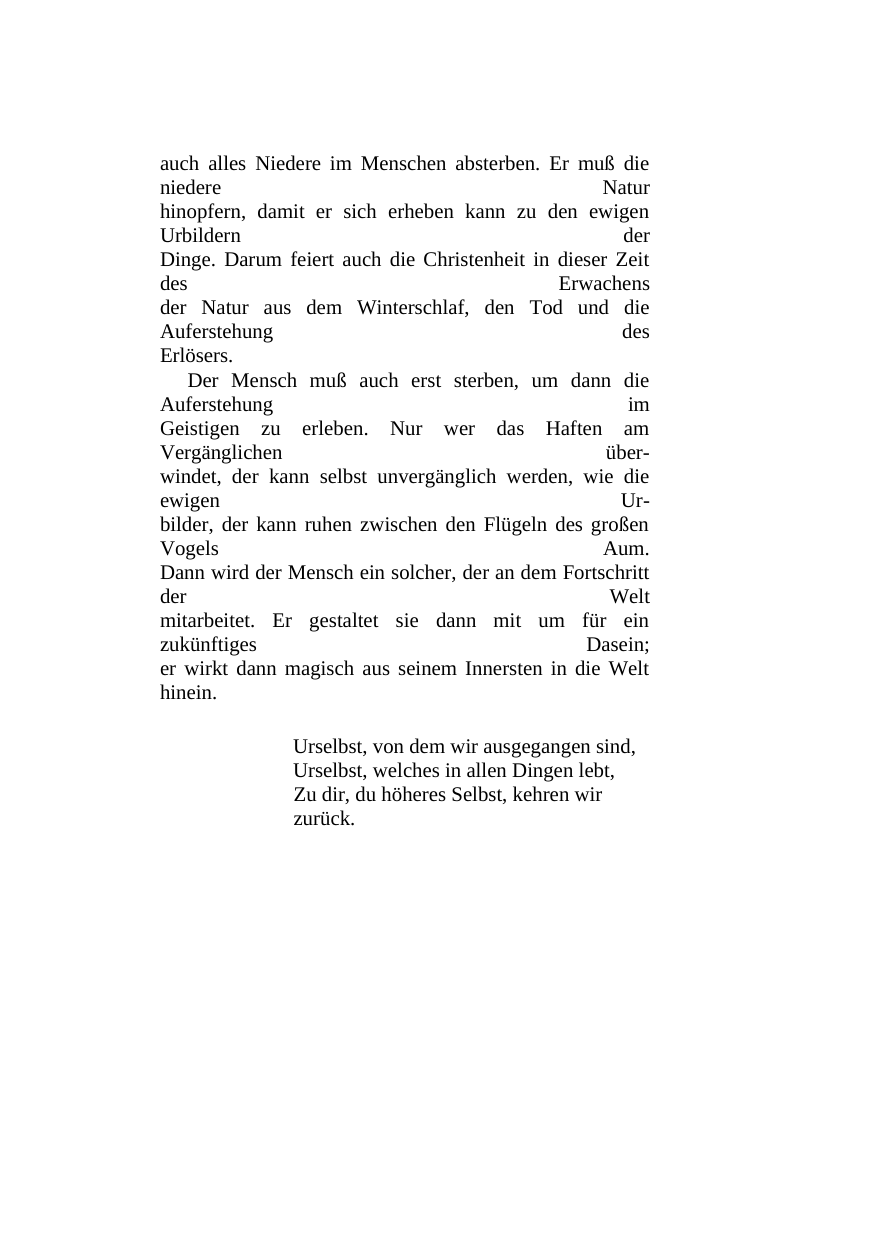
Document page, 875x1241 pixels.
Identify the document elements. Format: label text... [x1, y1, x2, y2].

text Urselbst, welches in allen Dingen lebt, [293, 758, 650, 782]
text Urselbst, von dem wir ausgegangen sind, [293, 733, 650, 758]
text Der Mensch muß auch erst sterben, um dann die Auferstehung im Geistigen zu erleben. Nur wer das Haften am Vergänglichen über- windet, der kann selbst unvergänglich werden, wie die ewigen Ur- bilder, der kann ruhen zwischen den Flügeln des großen Vogels Aum. Dann wird der Mensch ein solcher, der an dem Fortschritt der Welt mitarbeitet. Er gestaltet sie dann mit um für ein zukünftiges Dasein; er wirkt dann magisch aus seinem Innersten in die Welt hinein. [160, 367, 650, 704]
text Zu dir, du höheres Selbst, kehren wir zurück. [293, 782, 650, 830]
text auch alles Niedere im Menschen absterben. Er muß die niedere Natur hinopfern, damit er sich erheben kann zu den ewigen Urbildern der Dinge. Darum feiert auch die Christenheit in dieser Zeit des Erwachens der Natur aus dem Winterschlaf, den Tod und die Auferstehung des Erlösers. [160, 151, 650, 367]
